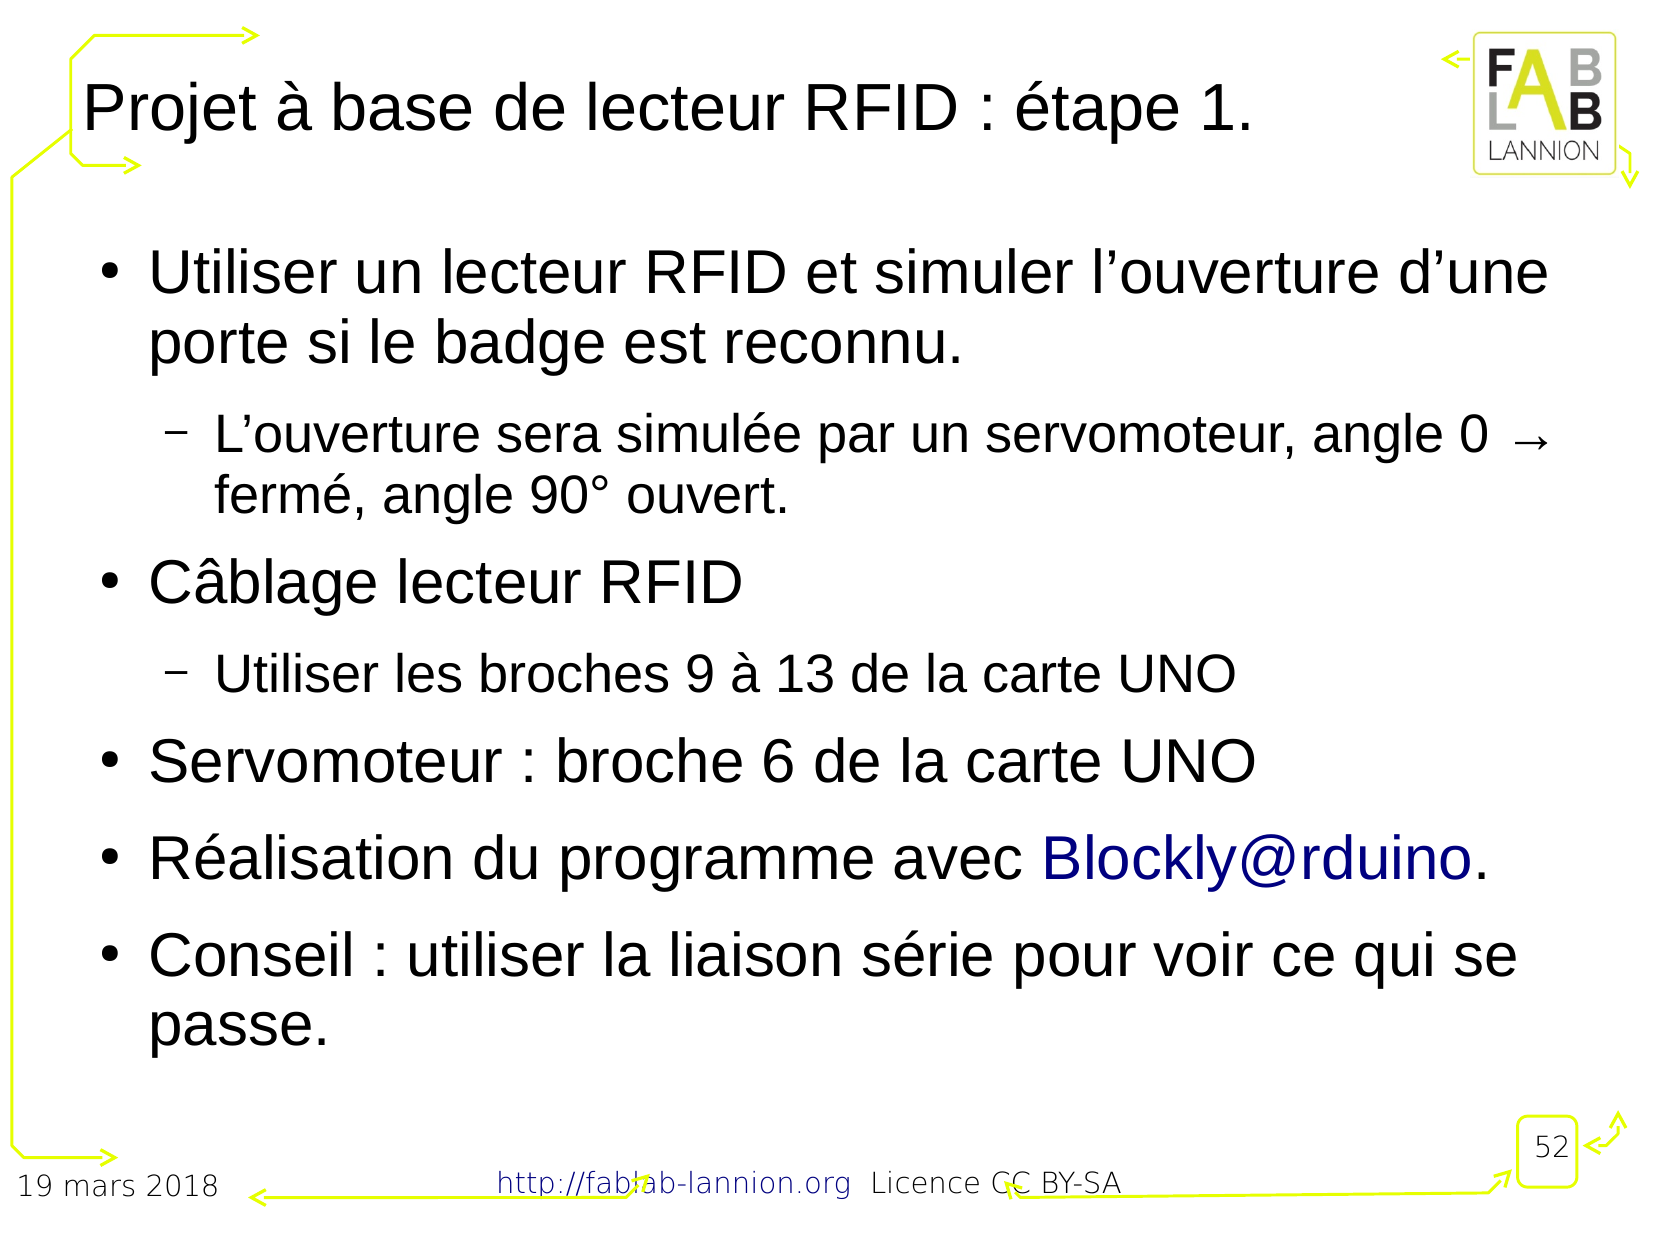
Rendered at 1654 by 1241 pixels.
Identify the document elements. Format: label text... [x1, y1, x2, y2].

picture [1470, 29, 1619, 178]
list Utiliser un lecteur RFID et simuler l’ouverture d’une porte si le badge est reconnu. L’ouverture sera simulée par un servomoteur, angle 0 → fermé, angle 90° ouvert. Câblage lecteur RFID Utiliser les broches 9 à 13 de la carte UNO Servomoteur : broche 6 de la carte UNO Réalisation du programme avec Blockly@rduino. Conseil : utiliser la liaison série pour voir ce qui se passe. [82, 237, 1571, 1075]
title Projet à base de lecteur RFID : étape 1. [82, 49, 1441, 166]
